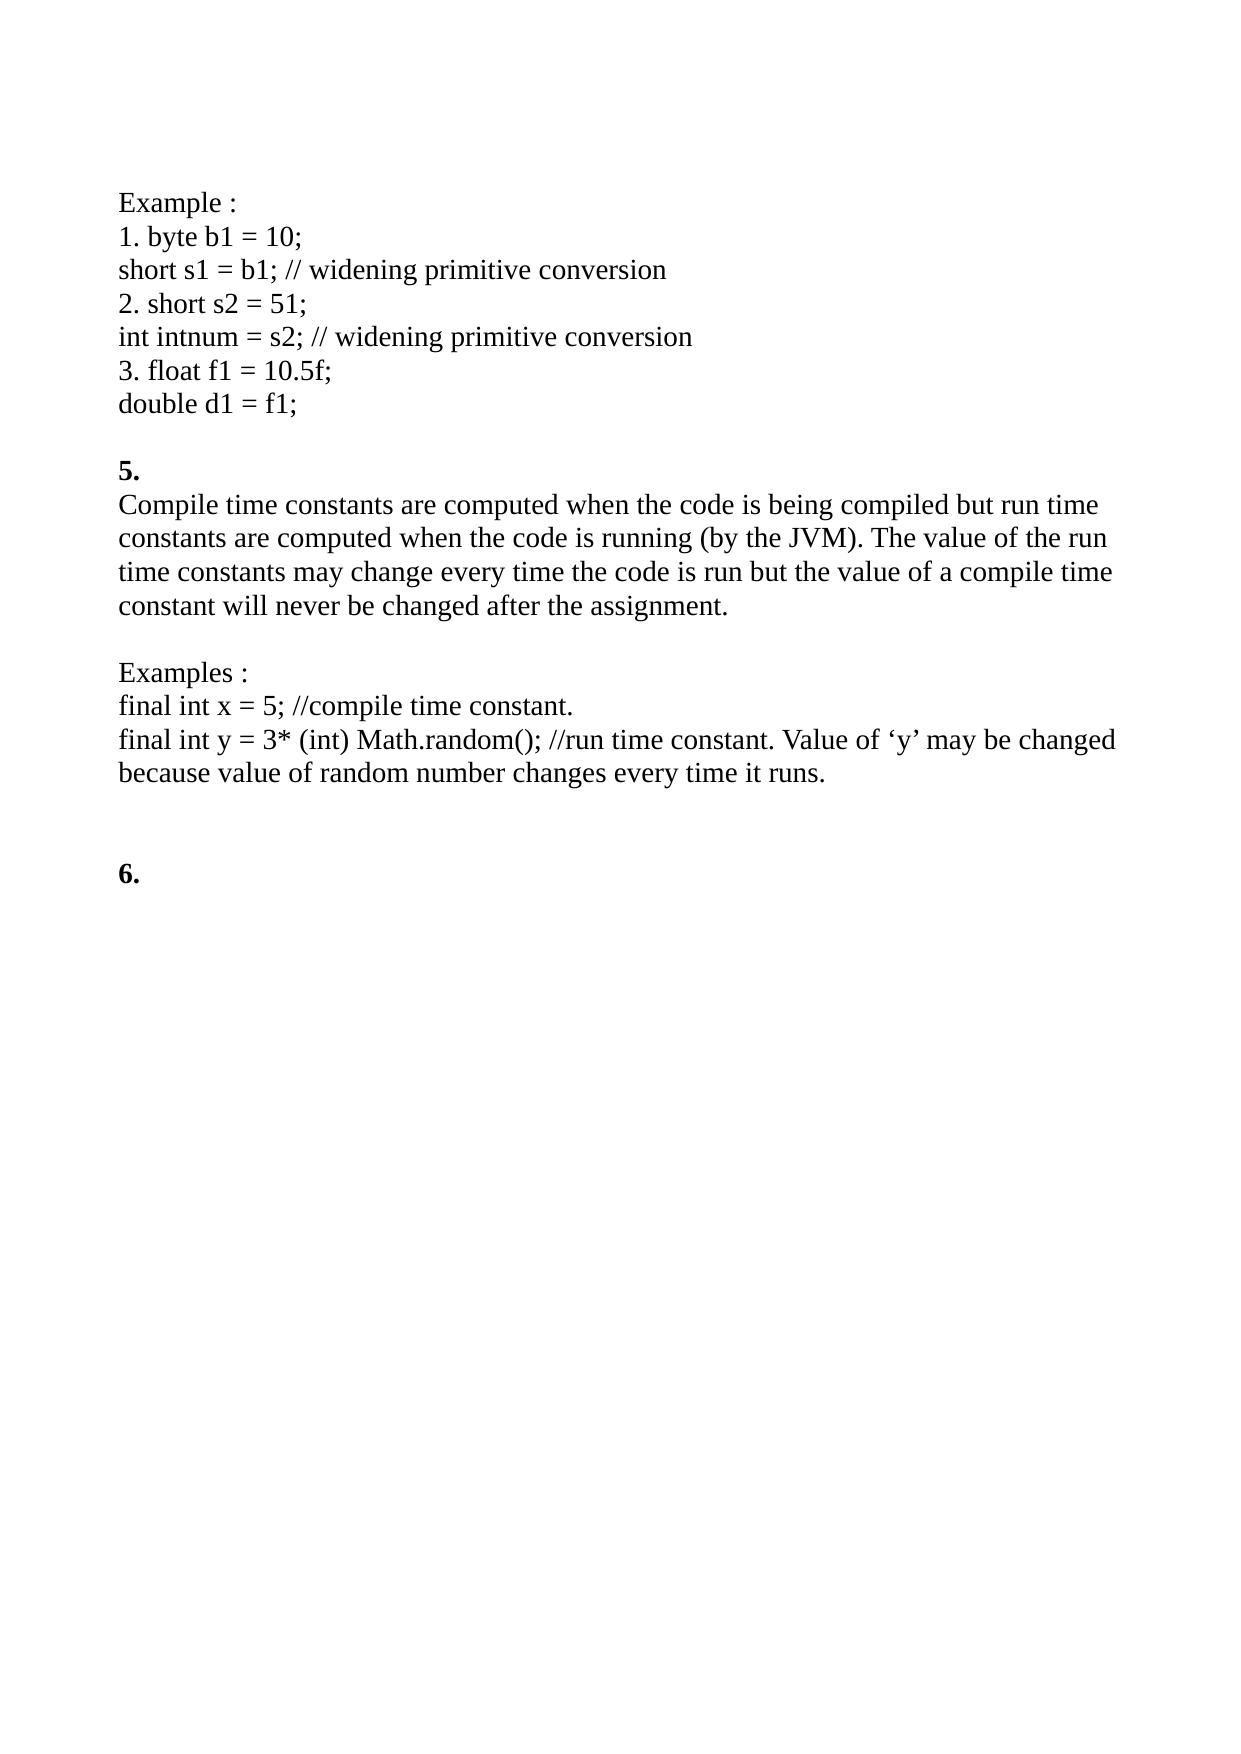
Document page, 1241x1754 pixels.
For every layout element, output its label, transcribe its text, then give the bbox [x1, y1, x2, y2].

text 5. [118, 453, 1122, 487]
text final int y = 3* (int) Math.random(); //run time constant. Value of ‘y’ may be changed [118, 722, 1122, 755]
text 2. short s2 = 51; [118, 286, 1122, 319]
text short s1 = b1; // widening primitive conversion [118, 252, 1122, 286]
text constant will never be changed after the assignment. [118, 588, 1122, 621]
text Examples : [118, 655, 1122, 688]
text Compile time constants are computed when the code is being compiled but run time [118, 487, 1122, 521]
text 3. float f1 = 10.5f; [118, 353, 1122, 386]
text final int x = 5; //compile time constant. [118, 688, 1122, 722]
text constants are computed when the code is running (by the JVM). The value of the run [118, 521, 1122, 554]
text Example : [118, 185, 1122, 219]
text because value of random number changes every time it runs. [118, 755, 1122, 789]
text double d1 = f1; [118, 386, 1122, 420]
text int intnum = s2; // widening primitive conversion [118, 319, 1122, 353]
text 1. byte b1 = 10; [118, 219, 1122, 252]
text time constants may change every time the code is run but the value of a compile time [118, 554, 1122, 588]
text 6. [118, 856, 1122, 889]
